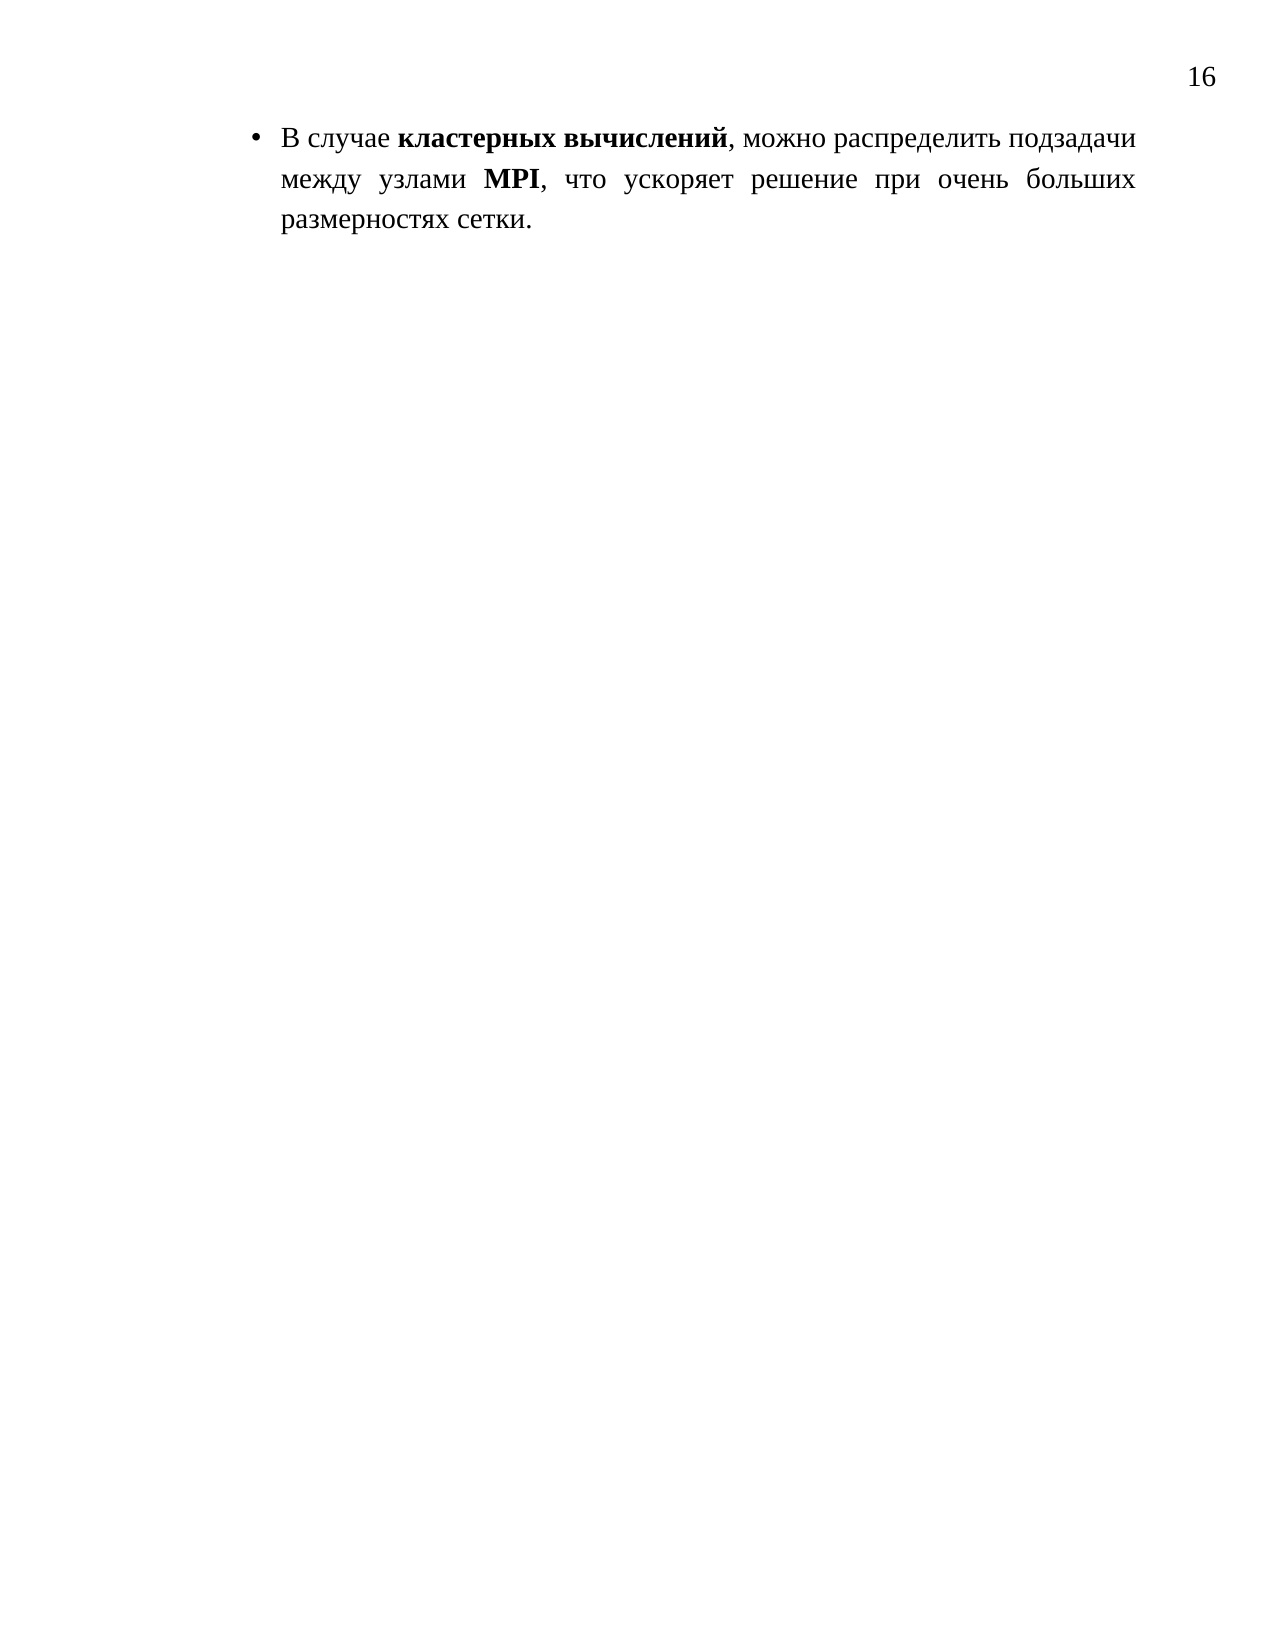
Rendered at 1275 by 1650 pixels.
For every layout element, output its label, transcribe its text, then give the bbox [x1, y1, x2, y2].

list В случае кластерных вычислений, можно распределить подзадачи между узлами MPI, что ускоряет решение при очень больших размерностях сетки. [251, 121, 1136, 235]
